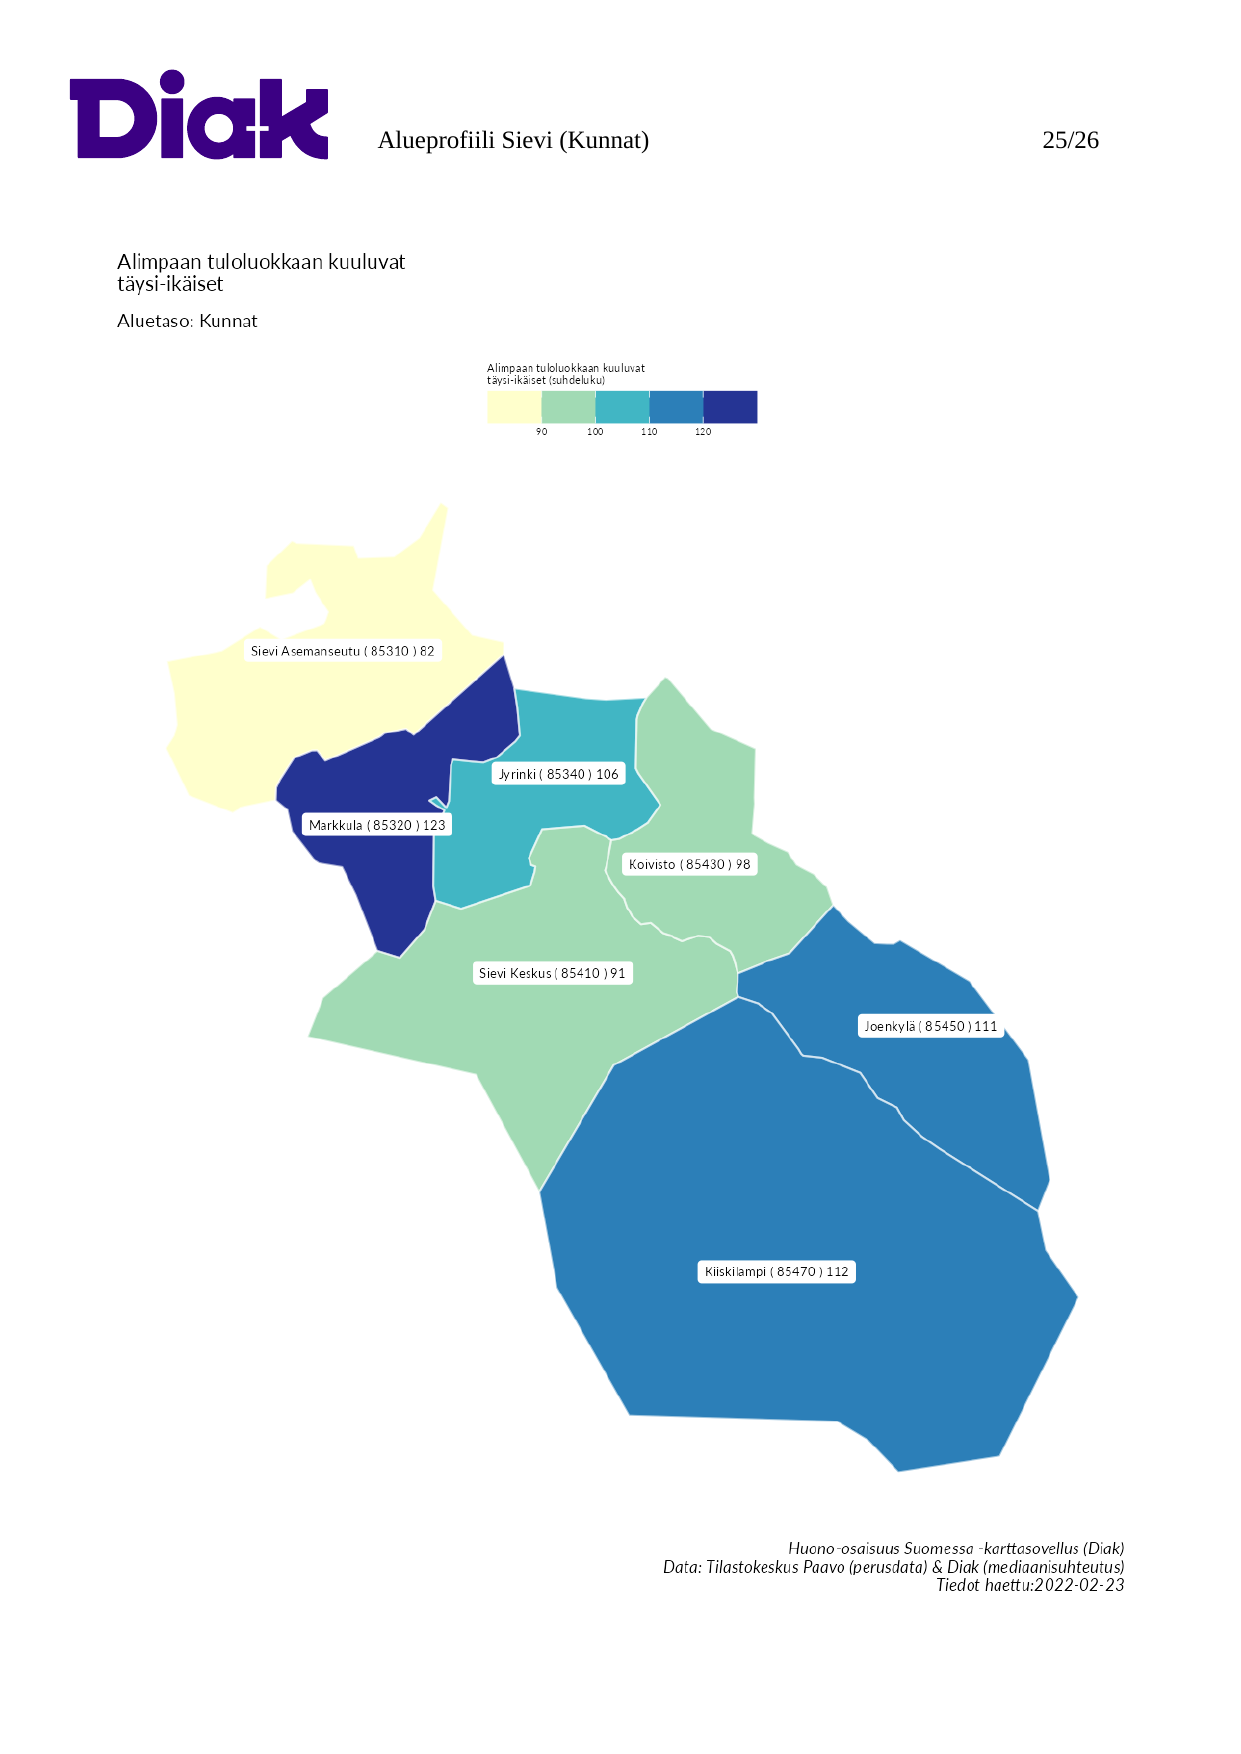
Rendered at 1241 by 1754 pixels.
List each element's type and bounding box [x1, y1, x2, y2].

picture [61, 196, 1179, 1651]
